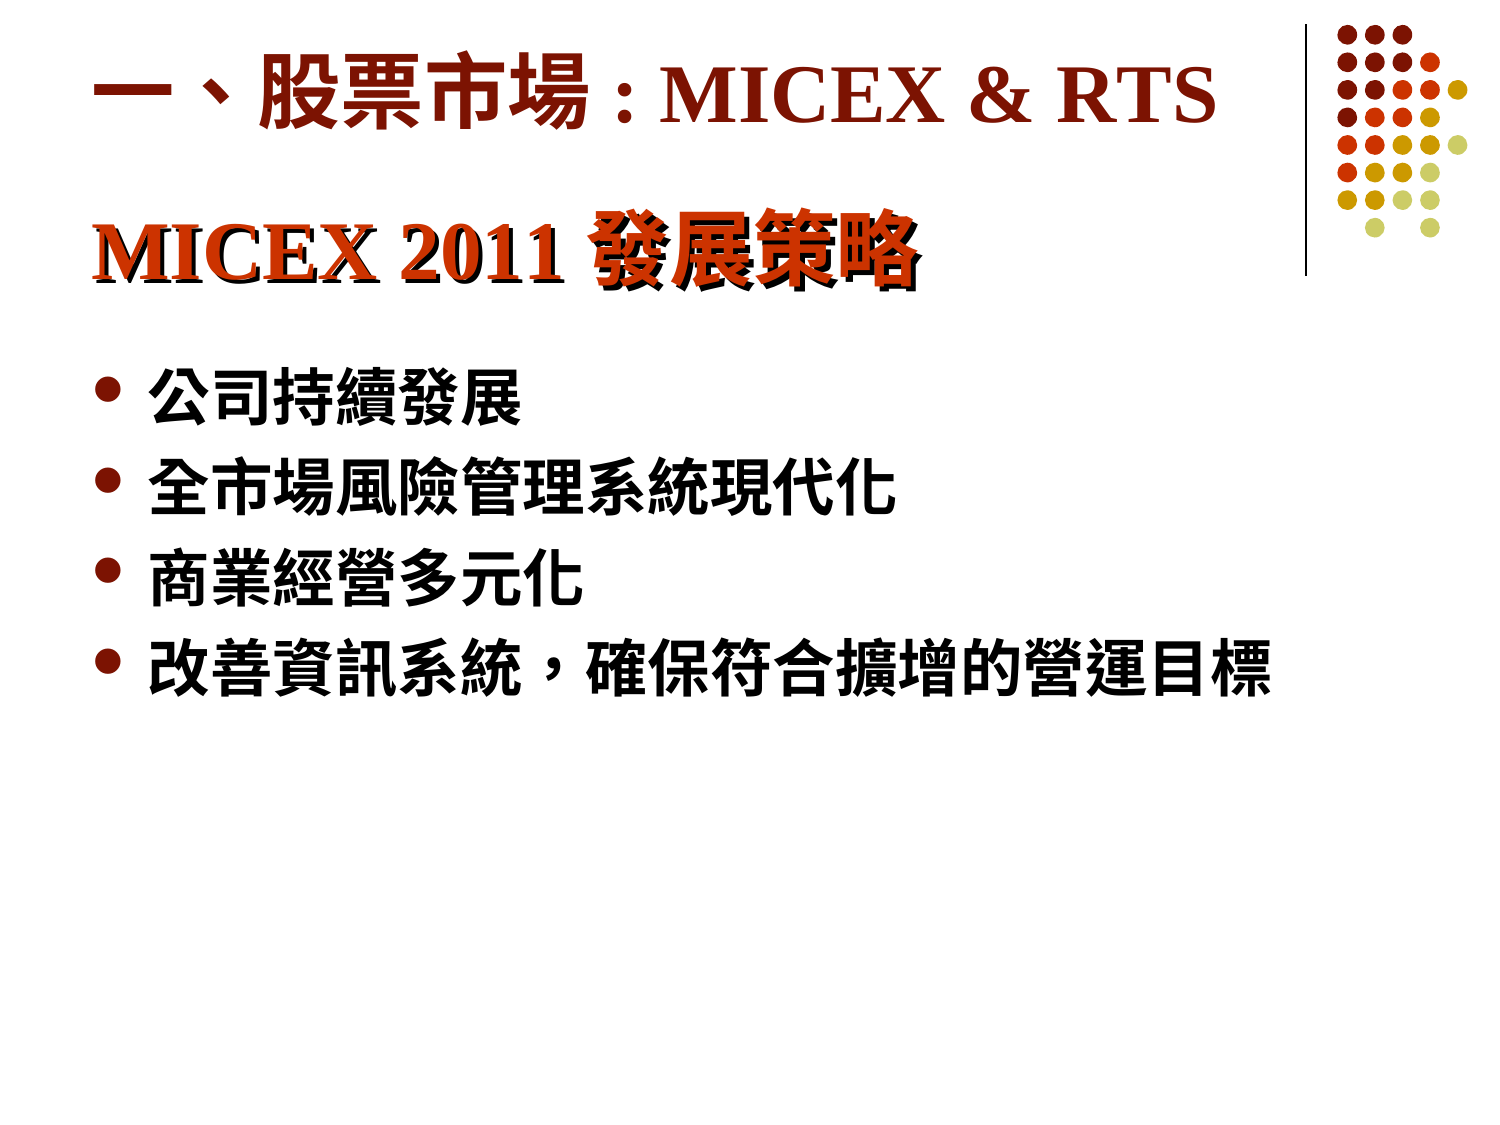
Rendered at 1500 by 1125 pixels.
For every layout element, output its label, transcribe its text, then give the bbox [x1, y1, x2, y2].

title MICEX 2011發展策略 [76, 184, 1315, 304]
text_box 一、股票市場: MICEX & RTS [76, 31, 1235, 147]
list 公司持續發展 全市場風險管理系統現代化 商業經營多元化 改善資訊系統，確保符合擴增的營運目標 [76, 350, 1427, 1074]
